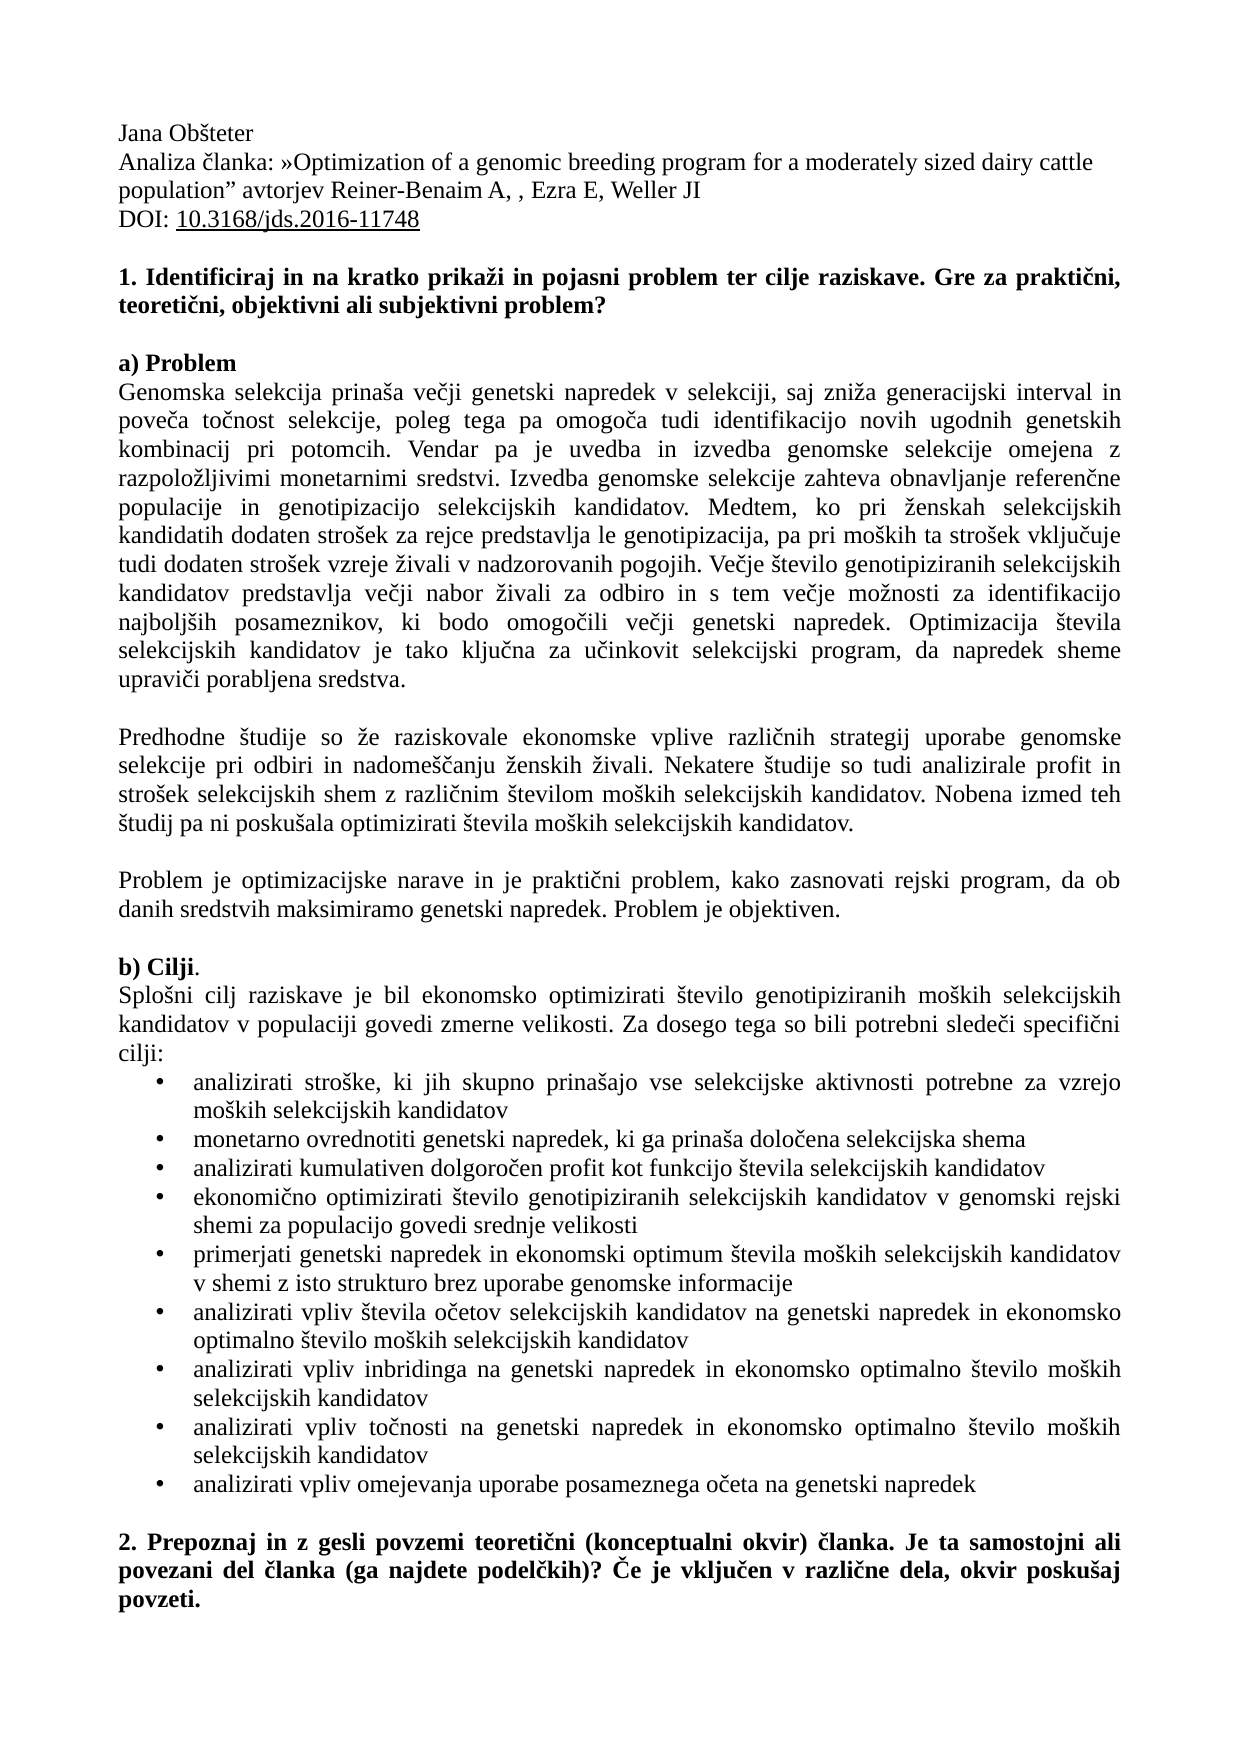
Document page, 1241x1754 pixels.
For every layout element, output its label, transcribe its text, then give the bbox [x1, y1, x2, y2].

subtitle DOI: 10.3168/jds.2016-11748 [118, 204, 1122, 233]
text Problem je optimizacijske narave in je praktični problem, kako zasnovati rejski program, da ob danih sredstvih maksimiramo genetski napredek. Problem je objektiven. [118, 866, 1122, 923]
text 1. Identificiraj in na kratko prikaži in pojasni problem ter cilje raziskave. Gre za praktični, teoretični, objektivni ali subjektivni problem? [118, 262, 1122, 319]
text 2. Prepoznaj in z gesli povzemi teoretični (konceptualni okvir) članka. Je ta samostojni ali povezani del članka (ga najdete podelčkih)? Če je vključen v različne dela, okvir poskušaj povzeti. [118, 1527, 1122, 1613]
list ekonomično optimizirati število genotipiziranih selekcijskih kandidatov v genomski rejski shemi za populacijo govedi srednje velikosti [156, 1182, 1122, 1239]
list analizirati vpliv inbridinga na genetski napredek in ekonomsko optimalno število moških selekcijskih kandidatov [156, 1354, 1122, 1412]
text Genomska selekcija prinaša večji genetski napredek v selekciji, saj zniža generacijski interval in poveča točnost selekcije, poleg tega pa omogoča tudi identifikacijo novih ugodnih genetskih kombinacij pri potomcih. Vendar pa je uvedba in izvedba genomske selekcije omejena z razpoložljivimi monetarnimi sredstvi. Izvedba genomske selekcije zahteva obnavljanje referenčne populacije in genotipizacijo selekcijskih kandidatov. Medtem, ko pri ženskah selekcijskih kandidatih dodaten strošek za rejce predstavlja le genotipizacija, pa pri moških ta strošek vključuje tudi dodaten strošek vzreje živali v nadzorovanih pogojih. Večje število genotipiziranih selekcijskih kandidatov predstavlja večji nabor živali za odbiro in s tem večje možnosti za identifikacijo najboljših posameznikov, ki bodo omogočili večji genetski napredek. Optimizacija števila selekcijskih kandidatov je tako ključna za učinkovit selekcijski program, da napredek sheme upraviči porabljena sredstva. [118, 377, 1122, 693]
list primerjati genetski napredek in ekonomski optimum števila moških selekcijskih kandidatov v shemi z isto strukturo brez uporabe genomske informacije [156, 1239, 1122, 1297]
text b) Cilji. [118, 952, 1122, 981]
list analizirati vpliv števila očetov selekcijskih kandidatov na genetski napredek in ekonomsko optimalno število moških selekcijskih kandidatov [156, 1297, 1122, 1354]
text a) Problem [118, 348, 1122, 377]
text Predhodne študije so že raziskovale ekonomske vplive različnih strategij uporabe genomske selekcije pri odbiri in nadomeščanju ženskih živali. Nekatere študije so tudi analizirale profit in strošek selekcijskih shem z različnim številom moških selekcijskih kandidatov. Nobena izmed teh študij pa ni poskušala optimizirati števila moških selekcijskih kandidatov. [118, 722, 1122, 837]
list analizirati stroške, ki jih skupno prinašajo vse selekcijske aktivnosti potrebne za vzrejo moških selekcijskih kandidatov [156, 1067, 1122, 1124]
list monetarno ovrednotiti genetski napredek, ki ga prinaša določena selekcijska shema [156, 1124, 1122, 1153]
list analizirati vpliv omejevanja uporabe posameznega očeta na genetski napredek [156, 1469, 1122, 1498]
list analizirati vpliv točnosti na genetski napredek in ekonomsko optimalno število moških selekcijskih kandidatov [156, 1412, 1122, 1469]
text Jana Obšteter [118, 118, 1122, 147]
list analizirati kumulativen dolgoročen profit kot funkcijo števila selekcijskih kandidatov [156, 1153, 1122, 1182]
text Analiza članka: »Optimization of a genomic breeding program for a moderately sized dairy cattle population” avtorjev Reiner-Benaim A, , Ezra E, Weller JI [118, 147, 1122, 204]
text Splošni cilj raziskave je bil ekonomsko optimizirati število genotipiziranih moških selekcijskih kandidatov v populaciji govedi zmerne velikosti. Za dosego tega so bili potrebni sledeči specifični cilji: [118, 981, 1122, 1067]
